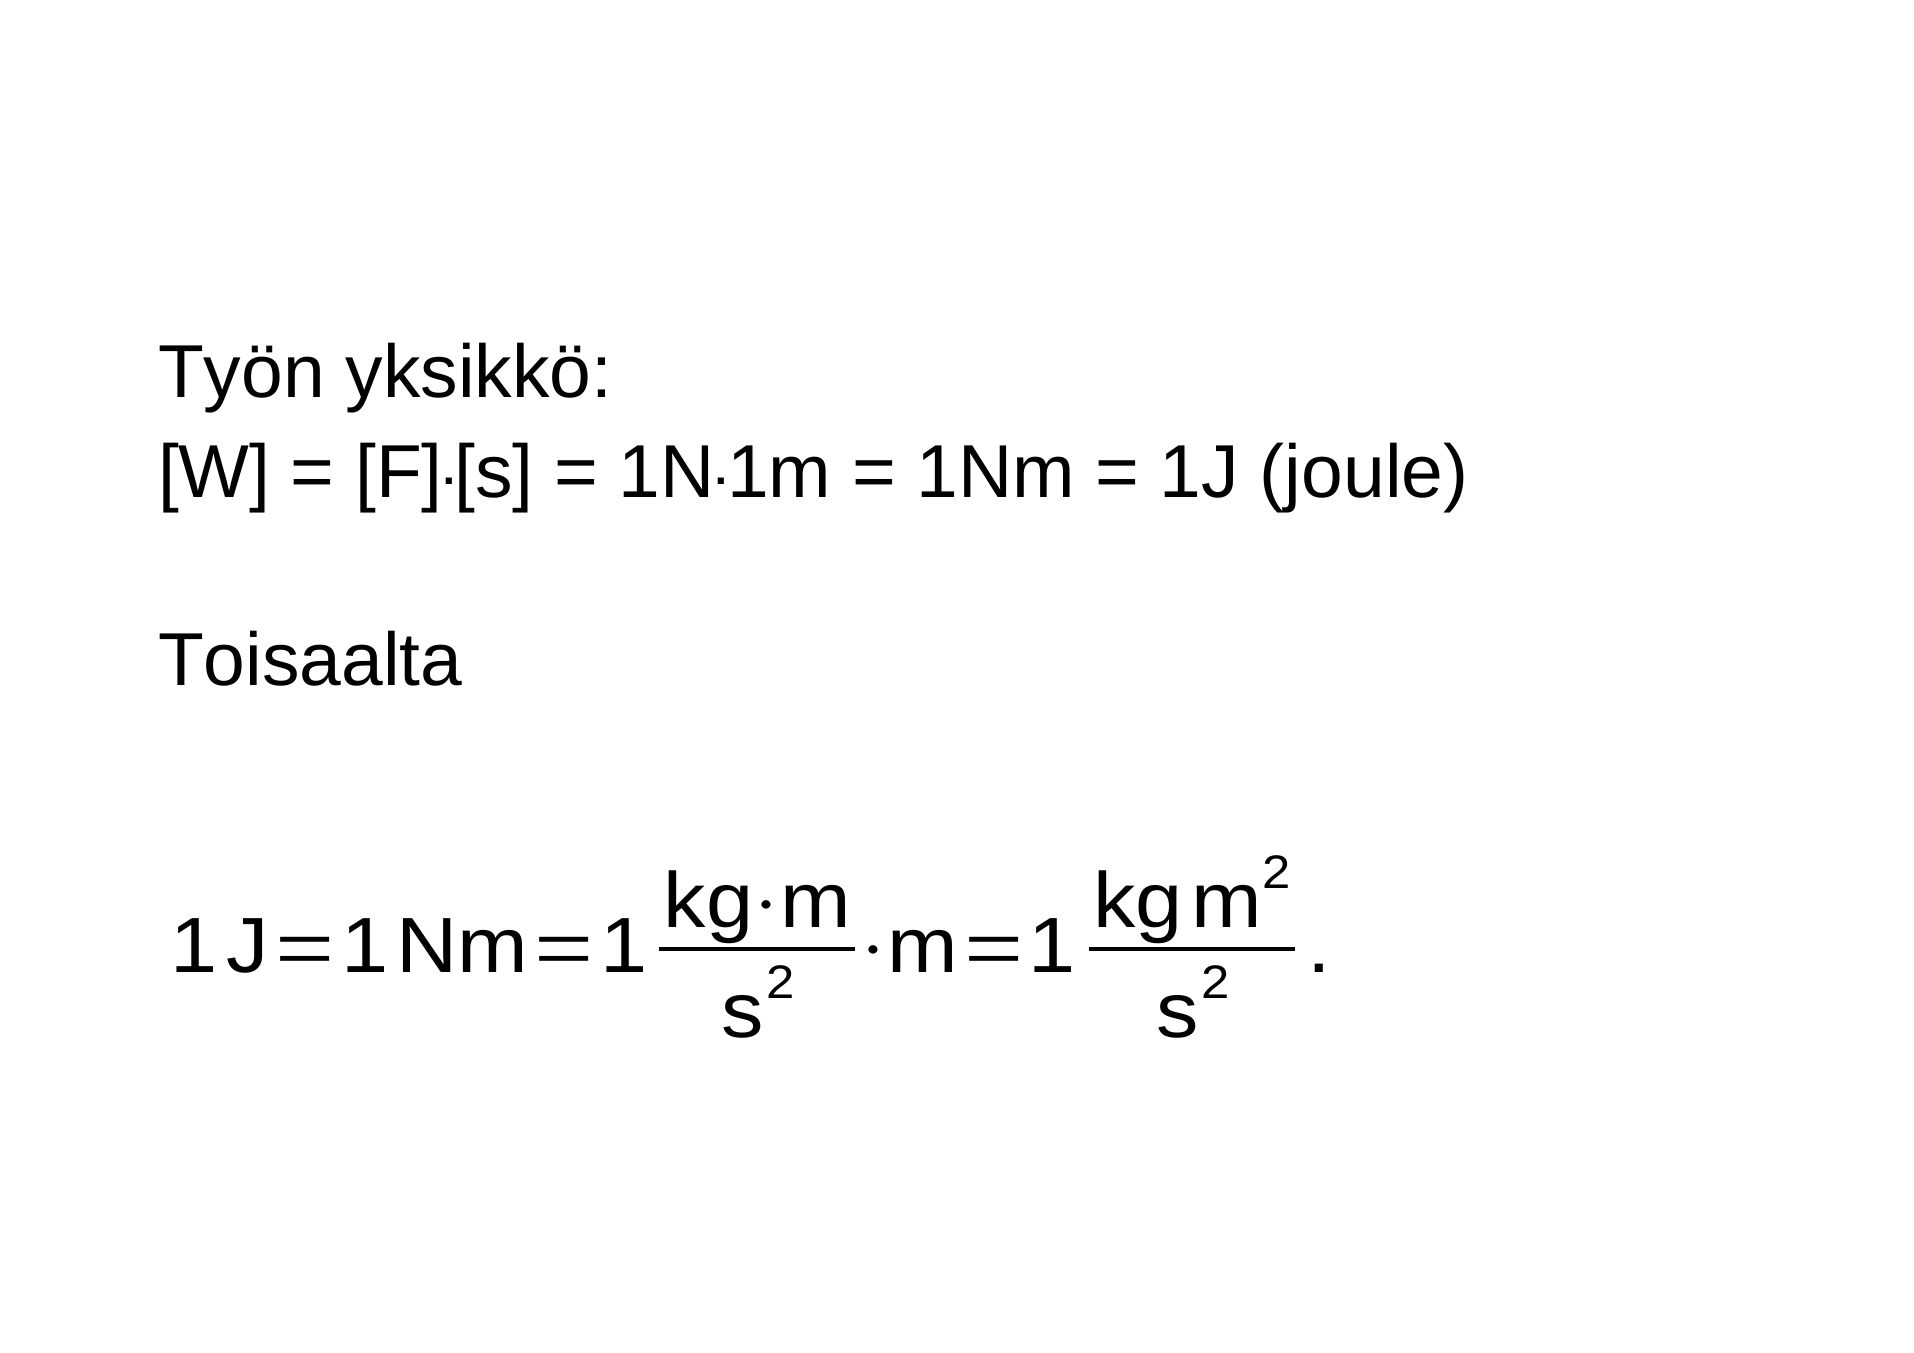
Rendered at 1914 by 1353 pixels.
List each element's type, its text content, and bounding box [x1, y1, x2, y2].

chart [162, 845, 1339, 1055]
text_box Työn yksikkö: [W] = [F].[s] = 1N.1m = 1Nm = 1J (joule) Toisaalta [143, 317, 1695, 751]
